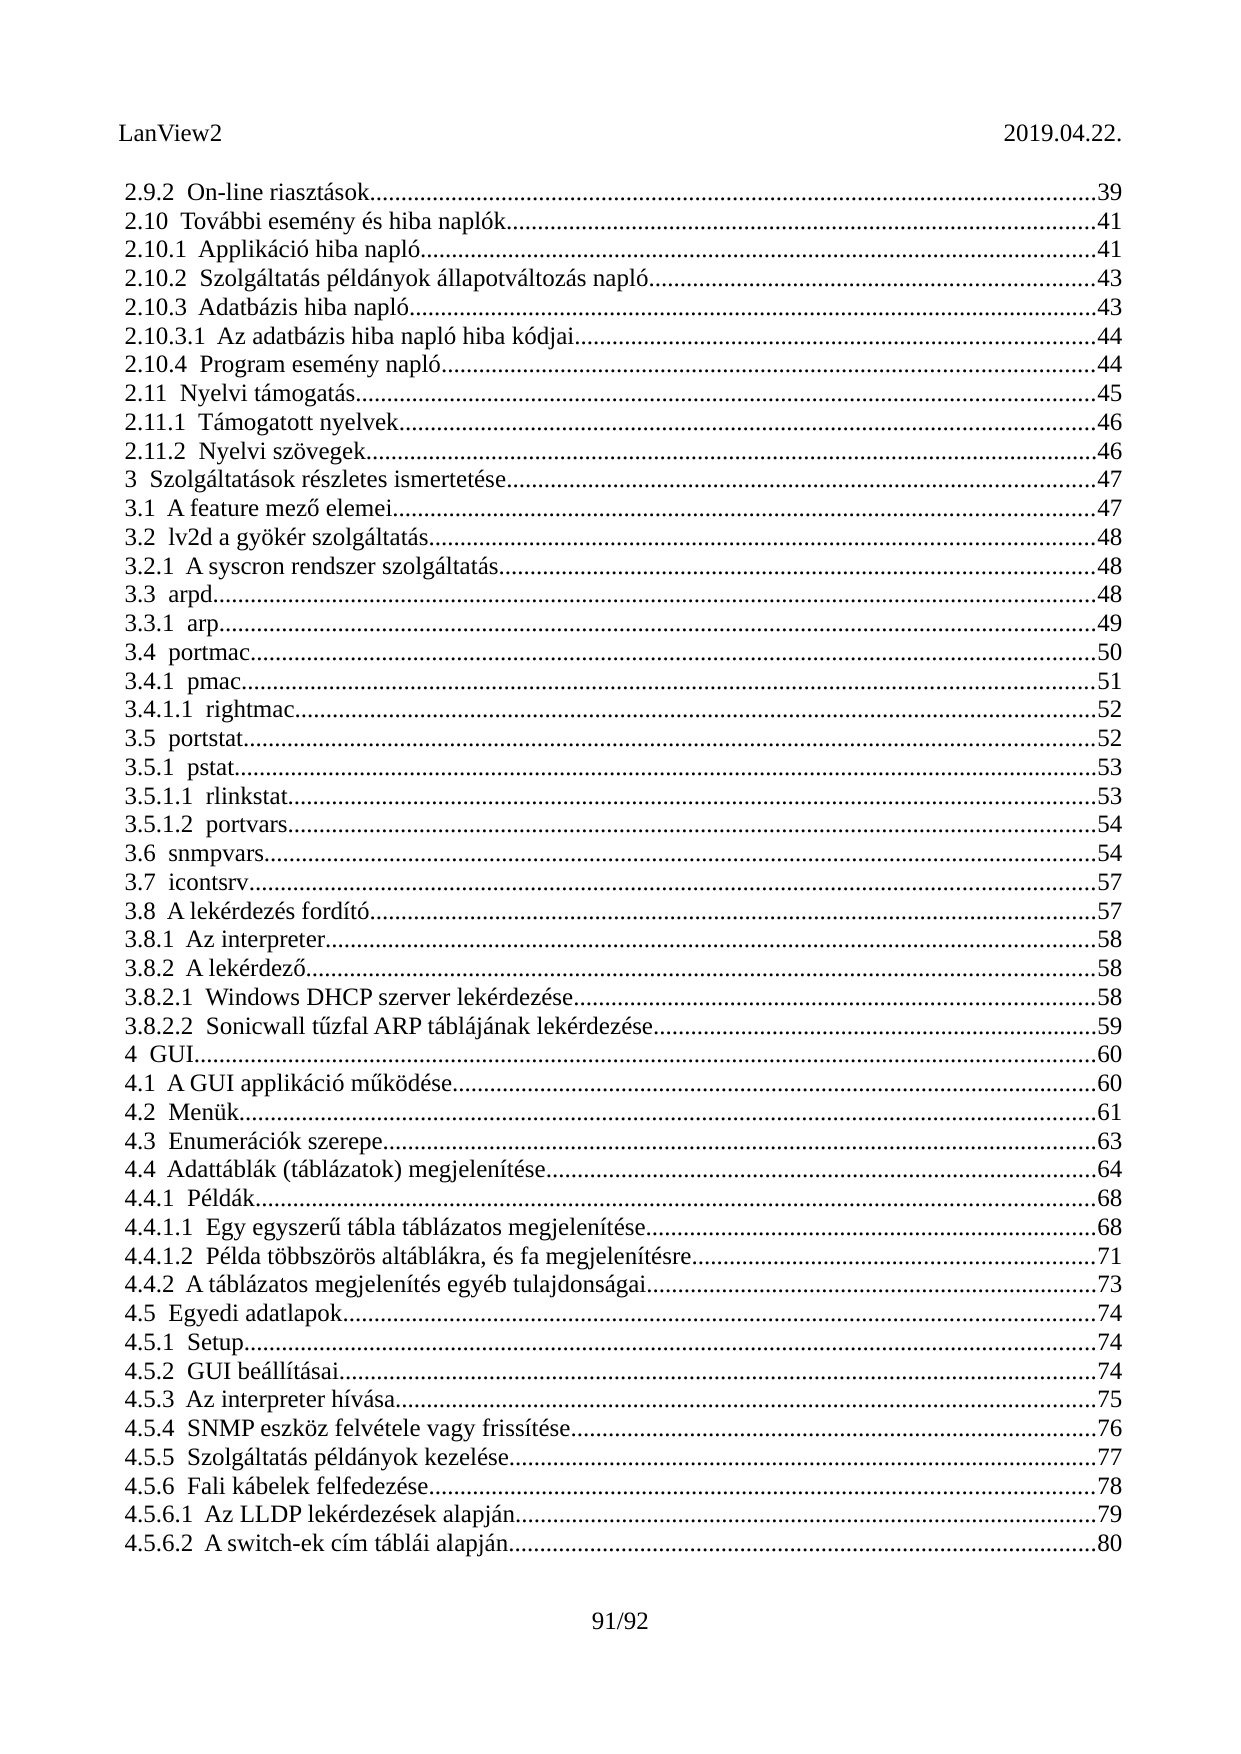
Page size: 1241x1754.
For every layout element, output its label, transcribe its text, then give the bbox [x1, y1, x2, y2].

text 3.8.2.1 Windows DHCP szerver lekérdezése 58 [118, 982, 1122, 1011]
text 3.3 arpd 48 [118, 579, 1122, 608]
text 2.10.3 Adatbázis hiba napló 43 [118, 292, 1122, 321]
text 2.11.1 Támogatott nyelvek 46 [118, 407, 1122, 436]
text 2.10.1 Applikáció hiba napló 41 [118, 234, 1122, 263]
text 4.5.6.2 A switch-ek cím táblái alapján 80 [118, 1528, 1122, 1557]
text 3.1 A feature mező elemei 47 [118, 493, 1122, 522]
text 4.1 A GUI applikáció működése 60 [118, 1068, 1122, 1097]
text 4.5.4 SNMP eszköz felvétele vagy frissítése 76 [118, 1413, 1122, 1442]
text 3.8.2 A lekérdező 58 [118, 953, 1122, 982]
text 4.5.2 GUI beállításai 74 [118, 1356, 1122, 1384]
text 4.4 Adattáblák (táblázatok) megjelenítése 64 [118, 1154, 1122, 1183]
text 4.5.6 Fali kábelek felfedezése 78 [118, 1471, 1122, 1499]
text 4.2 Menük 61 [118, 1097, 1122, 1126]
text 3.5.1.2 portvars 54 [118, 809, 1122, 838]
text 3.5 portstat 52 [118, 723, 1122, 752]
text 3.5.1.1 rlinkstat 53 [118, 781, 1122, 809]
text 2.11 Nyelvi támogatás 45 [118, 378, 1122, 407]
text 3.4 portmac 50 [118, 637, 1122, 666]
text 3.6 snmpvars 54 [118, 838, 1122, 867]
text 4.3 Enumerációk szerepe 63 [118, 1126, 1122, 1154]
text 3.8.1 Az interpreter 58 [118, 924, 1122, 953]
text 2.10.3.1 Az adatbázis hiba napló hiba kódjai 44 [118, 321, 1122, 349]
text 3 Szolgáltatások részletes ismertetése 47 [118, 464, 1122, 493]
text 2.10.2 Szolgáltatás példányok állapotváltozás napló 43 [118, 263, 1122, 292]
text 3.8 A lekérdezés fordító 57 [118, 896, 1122, 924]
text 3.5.1 pstat 53 [118, 752, 1122, 781]
text 4.4.1.1 Egy egyszerű tábla táblázatos megjelenítése 68 [118, 1212, 1122, 1241]
text 4.5.5 Szolgáltatás példányok kezelése 77 [118, 1442, 1122, 1471]
text 2.10 További esemény és hiba naplók 41 [118, 206, 1122, 234]
text 2.9.2 On-line riasztások 39 [118, 177, 1122, 206]
text 2.10.4 Program esemény napló 44 [118, 349, 1122, 378]
text 3.2 lv2d a gyökér szolgáltatás 48 [118, 522, 1122, 551]
text 3.4.1.1 rightmac 52 [118, 694, 1122, 723]
text 3.2.1 A syscron rendszer szolgáltatás 48 [118, 551, 1122, 579]
text 4.4.1.2 Példa többszörös altáblákra, és fa megjelenítésre 71 [118, 1241, 1122, 1269]
text 4.5 Egyedi adatlapok 74 [118, 1298, 1122, 1327]
text 3.4.1 pmac 51 [118, 666, 1122, 694]
text 3.7 icontsrv 57 [118, 867, 1122, 896]
text 4.5.3 Az interpreter hívása 75 [118, 1384, 1122, 1413]
text 4.4.2 A táblázatos megjelenítés egyéb tulajdonságai 73 [118, 1269, 1122, 1298]
text 3.8.2.2 Sonicwall tűzfal ARP táblájának lekérdezése 59 [118, 1011, 1122, 1039]
text 4.5.1 Setup 74 [118, 1327, 1122, 1356]
text 4.4.1 Példák 68 [118, 1183, 1122, 1212]
text 3.3.1 arp 49 [118, 608, 1122, 637]
text 4 GUI 60 [118, 1039, 1122, 1068]
text 4.5.6.1 Az LLDP lekérdezések alapján 79 [118, 1499, 1122, 1528]
text 2.11.2 Nyelvi szövegek 46 [118, 436, 1122, 464]
